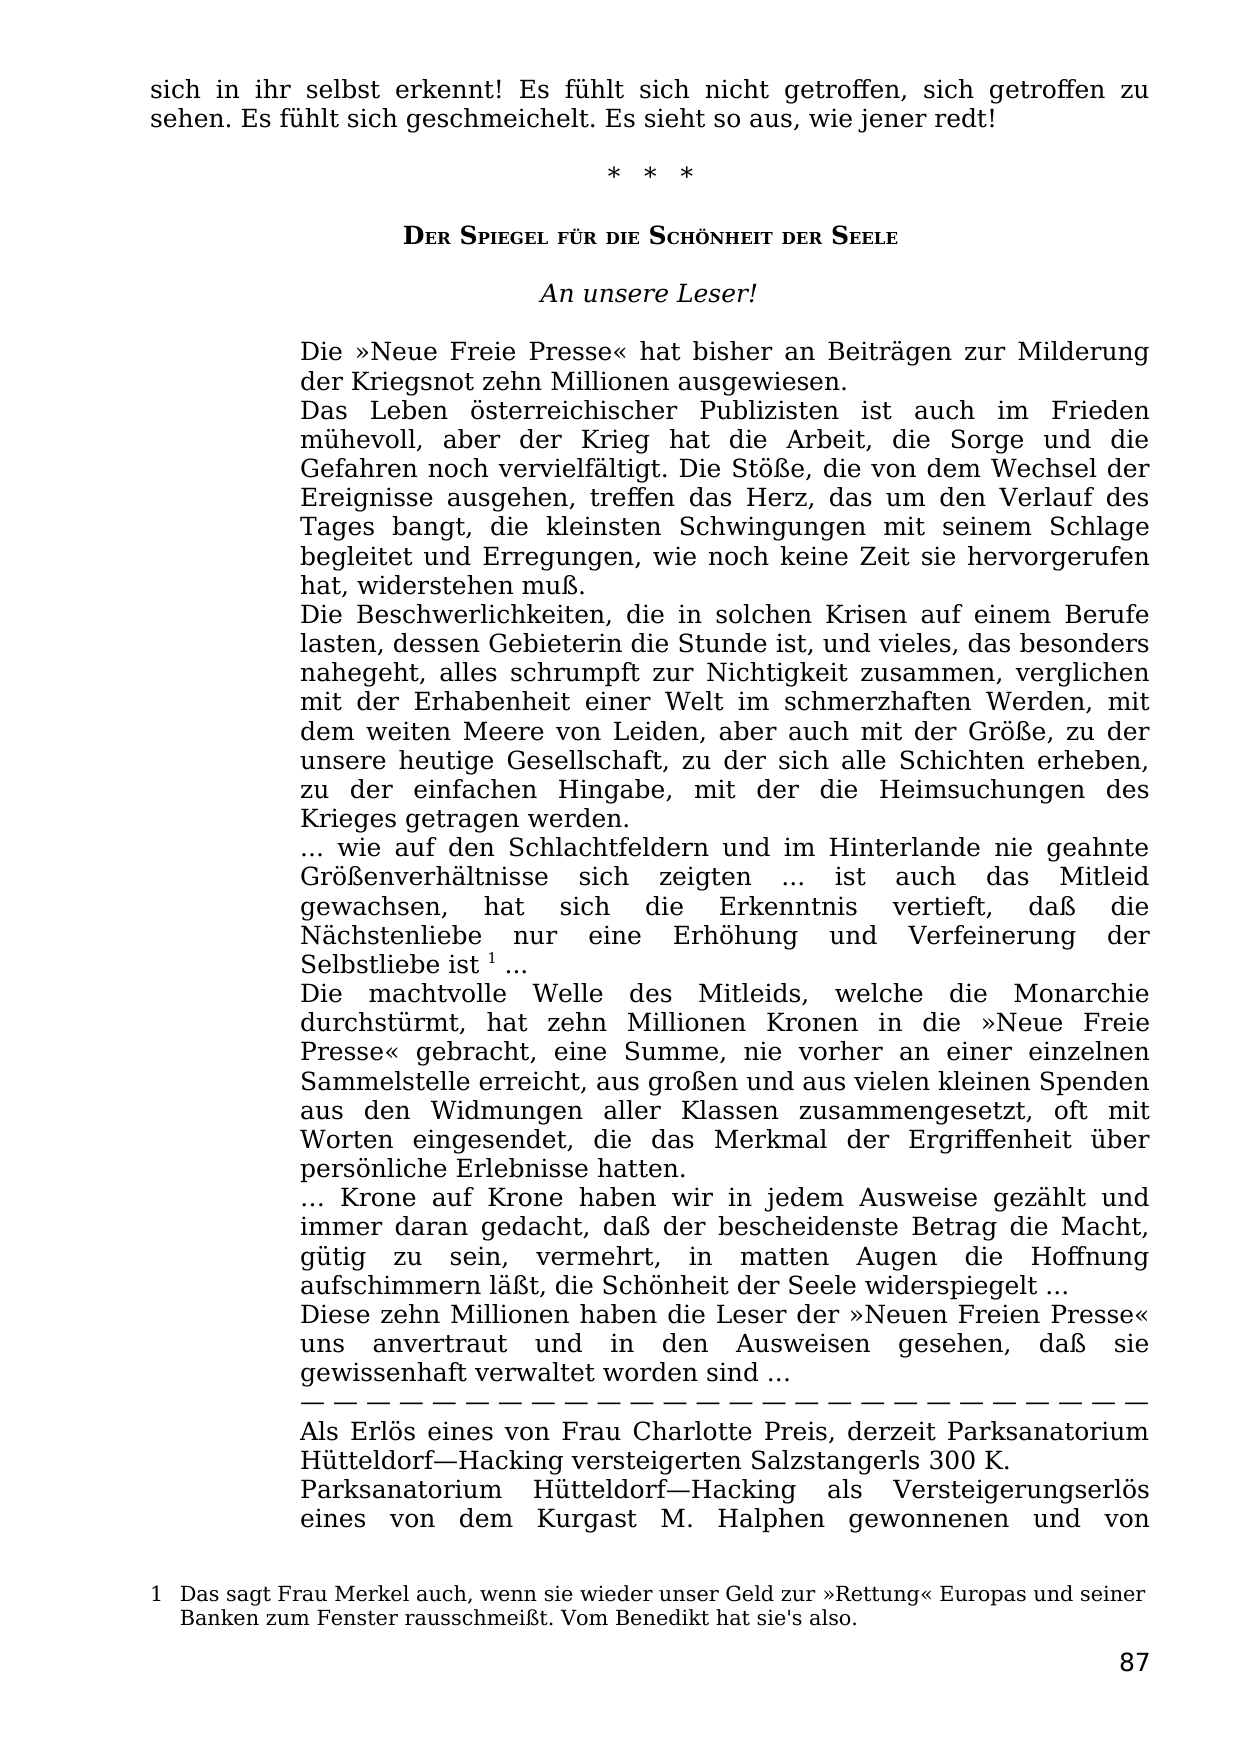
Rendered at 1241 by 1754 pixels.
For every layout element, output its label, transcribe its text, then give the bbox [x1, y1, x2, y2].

text sich in ihr selbst erkennt! Es fühlt sich nicht getroffen, sich getroffen zu sehen. Es fühlt sich geschmeichelt. Es sieht so aus, wie jener redt! [150, 75, 1151, 133]
text Als Erlös eines von Frau Charlotte Preis, derzeit Parksanatorium Hütteldorf—Hacking versteigerten Salzstangerls 300 K. [300, 1417, 1151, 1475]
text An unsere Leser! [150, 279, 1151, 308]
text Die »Neue Freie Presse« hat bisher an Beiträgen zur Milderung der Kriegsnot zehn Millionen ausgewiesen. [300, 337, 1151, 396]
text Die machtvolle Welle des Mitleids, welche die Monarchie durchstürmt, hat zehn Millionen Kronen in die »Neue Freie Presse« gebracht, eine Summe, nie vorher an einer einzelnen Sammelstelle erreicht, aus großen und aus vielen kleinen Spenden aus den Widmungen aller Klassen zusammengesetzt, oft mit Worten eingesendet, die das Merkmal der Ergriffenheit über persönliche Erlebnisse hatten. [300, 979, 1151, 1183]
text Das Leben österreichischer Publizisten ist auch im Frieden mühevoll, aber der Krieg hat die Arbeit, die Sorge und die Gefahren noch vervielfältigt. Die Stöße, die von dem Wechsel der Ereignisse ausgehen, treffen das Herz, das um den Verlauf des Tages bangt, die kleinsten Schwingungen mit seinem Schlage begleitet und Erregungen, wie noch keine Zeit sie hervorgerufen hat, widerstehen muß. [300, 396, 1151, 600]
text … Krone auf Krone haben wir in jedem Ausweise gezählt und immer daran gedacht, daß der bescheidenste Betrag die Macht, gütig zu sein, vermehrt, in matten Augen die Hoffnung aufschimmern läßt, die Schönheit der Seele widerspiegelt ... [300, 1183, 1151, 1300]
text Parksanatorium Hütteldorf—Hacking als Versteigerungserlös eines von dem Kurgast M. Halphen gewonnenen und von [300, 1475, 1151, 1533]
text ... wie auf den Schlachtfeldern und im Hinterlande nie geahnte Größenverhältnisse sich zeigten ... ist auch das Mitleid gewachsen, hat sich die Erkenntnis vertieft, daß die Nächstenliebe nur eine Erhöhung und Verfeinerung der Selbstliebe ist ... [300, 833, 1151, 979]
text Die Beschwerlichkeiten, die in solchen Krisen auf einem Berufe lasten, dessen Gebieterin die Stunde ist, und vieles, das besonders nahegeht, alles schrumpft zur Nichtigkeit zusammen, verglichen mit der Erhabenheit einer Welt im schmerzhaften Werden, mit dem weiten Meere von Leiden, aber auch mit der Größe, zu der unsere heutige Gesellschaft, zu der sich alle Schichten erheben, zu der einfachen Hingabe, mit der die Heimsuchungen des Krieges getragen werden. [300, 600, 1151, 833]
text Diese zehn Millionen haben die Leser der »Neuen Freien Presse« uns anvertraut und in den Ausweisen gesehen, daß sie gewissenhaft verwaltet worden sind ... [300, 1300, 1151, 1387]
text Der Spiegel für die Schönheit der Seele [150, 192, 1151, 250]
text * * * [150, 162, 1151, 192]
text Das sagt Frau Merkel auch, wenn sie wieder unser Geld zur »Rettung« Europas und seiner Banken zum Fenster rausschmeißt. Vom Benedikt hat sie's also. [150, 1582, 1151, 1631]
text — — — — — — — — — — — — — — — — — — — — — — — — — — [300, 1387, 1151, 1417]
